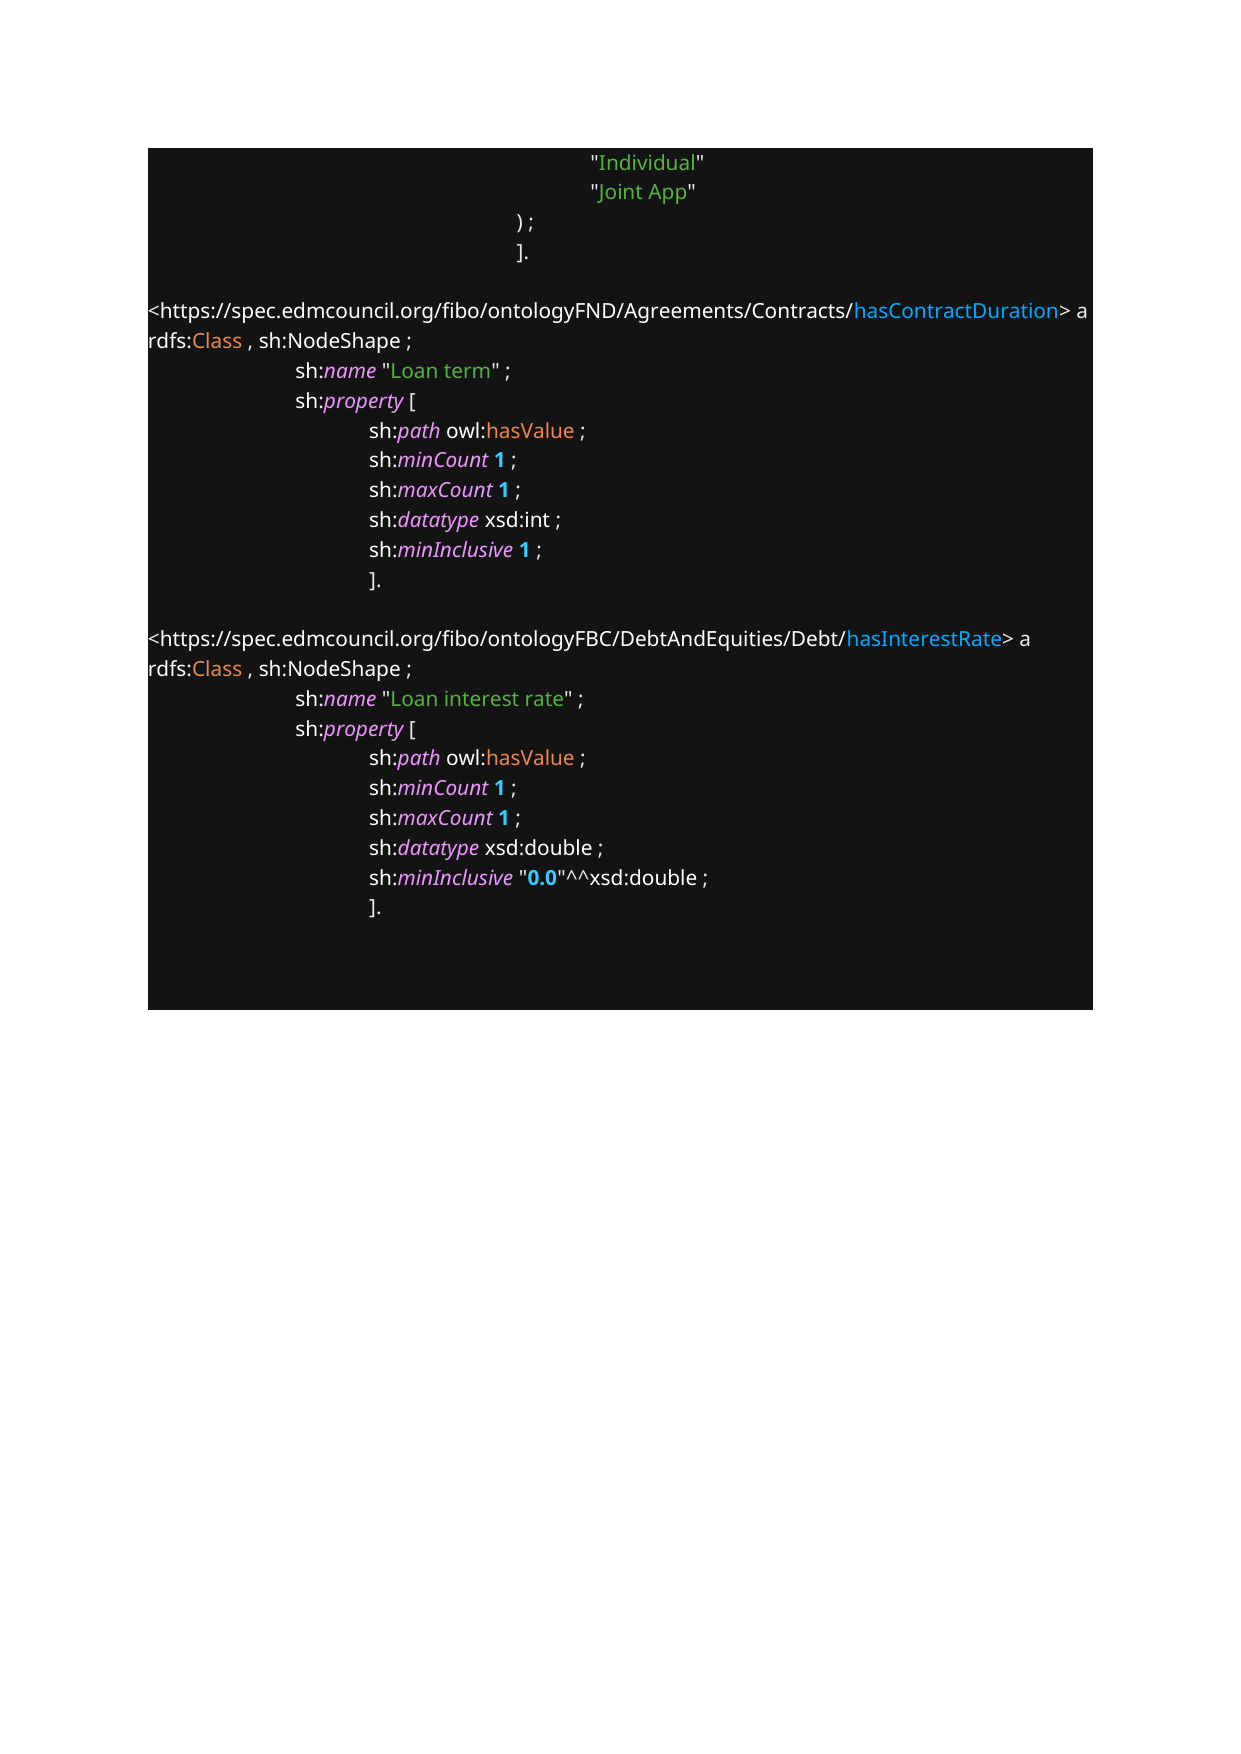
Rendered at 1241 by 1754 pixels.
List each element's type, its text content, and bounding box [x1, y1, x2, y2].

text "Individual" "Joint App" ) ; ]. <https://spec.edmcouncil.org/fibo/ontologyFND/Agreements/Contracts/hasContractDuration> a rdfs:Class , sh:NodeShape ; sh:name "Loan term" ; sh:property [ sh:path owl:hasValue ; sh:minCount 1 ; sh:maxCount 1 ; sh:datatype xsd:int ; sh:minInclusive 1 ; ]. <https://spec.edmcouncil.org/fibo/ontologyFBC/DebtAndEquities/Debt/hasInterestRate> a rdfs:Class , sh:NodeShape ; sh:name "Loan interest rate" ; sh:property [ sh:path owl:hasValue ; sh:minCount 1 ; sh:maxCount 1 ; sh:datatype xsd:double ; sh:minInclusive "0.0"^^xsd:double ; ]. [148, 148, 1093, 1010]
